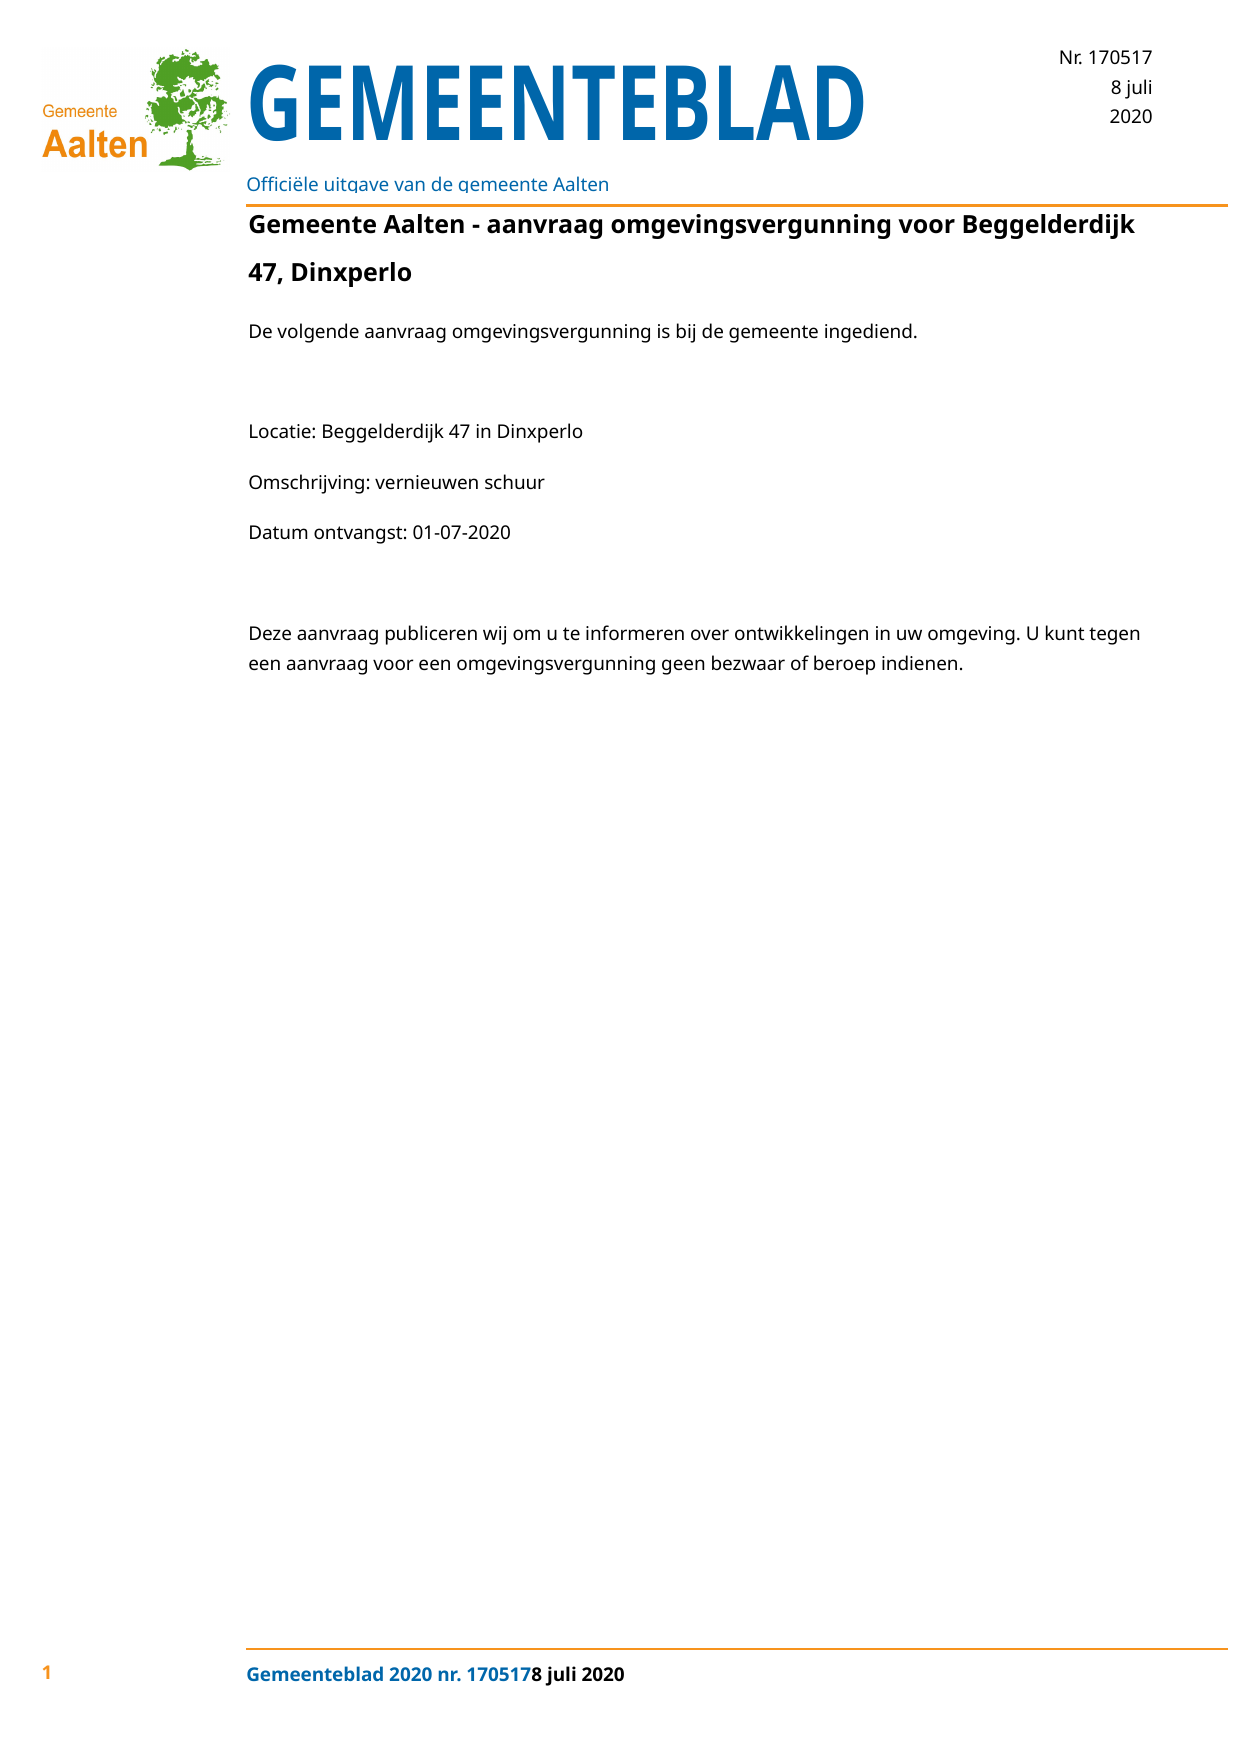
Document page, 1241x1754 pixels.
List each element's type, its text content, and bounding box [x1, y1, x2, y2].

text Gemeente Aalten - aanvraag omgevingsvergunning voor Beggelderdijk 47, Dinxperlo [248, 207, 1152, 288]
text Deze aanvraag publiceren wij om u te informeren over ontwikkelingen in uw omgeving. U kunt tegen een aanvraag voor een omgevingsvergunning geen bezwaar of beroep indienen. [248, 620, 1152, 676]
text De volgende aanvraag omgevingsvergunning is bij de gemeente ingediend. [248, 318, 1152, 344]
text Locatie: Beggelderdijk 47 in Dinxperlo [248, 419, 1152, 444]
text Omschrijving: vernieuwen schuur [248, 469, 1152, 495]
picture [41, 47, 231, 172]
text Datum ontvangst: 01-07-2020 [248, 519, 1152, 545]
